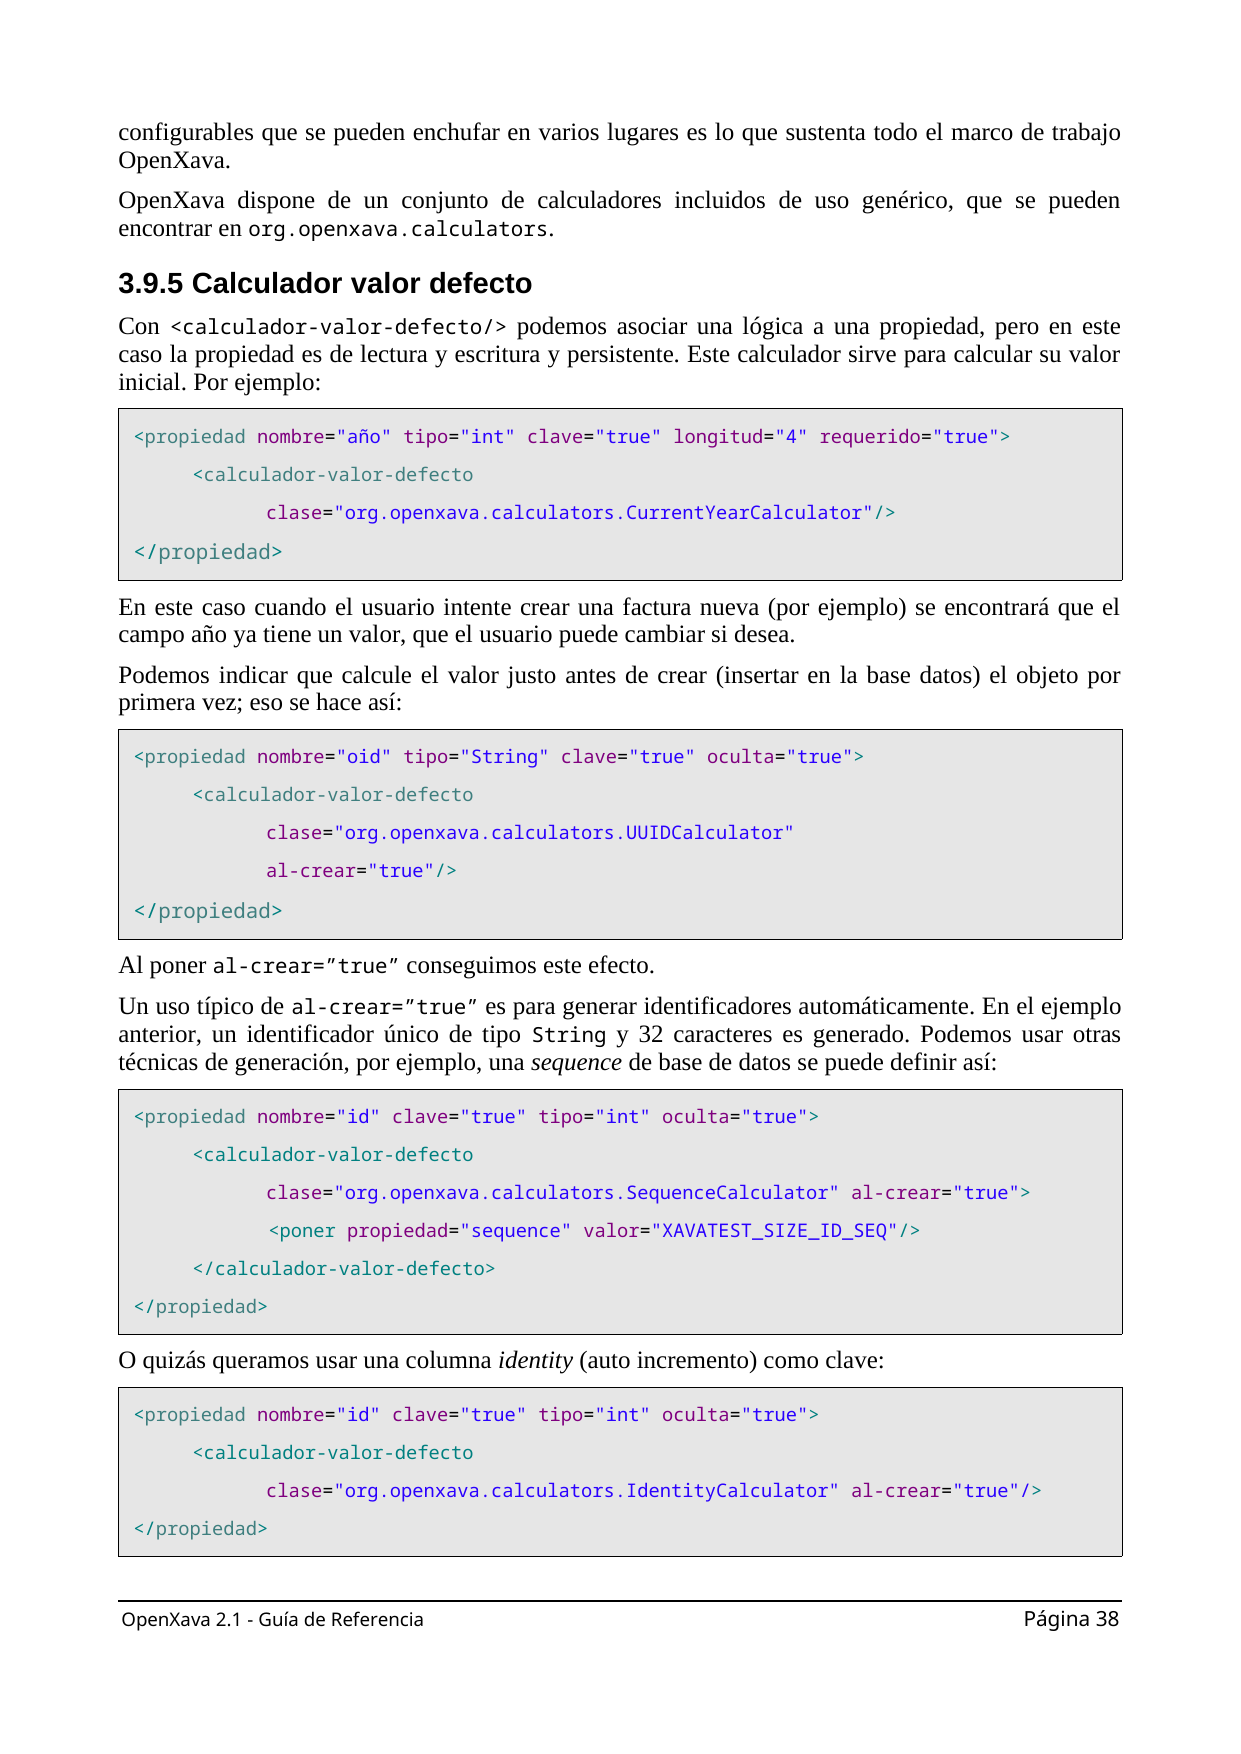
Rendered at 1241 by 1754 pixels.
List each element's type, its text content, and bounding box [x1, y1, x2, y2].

text clase="org.openxava.calculators.SequenceCalculator" al-crear="true"> [119, 1165, 1122, 1203]
text <propiedad nombre="oid" tipo="String" clave="true" oculta="true"> [119, 730, 1122, 767]
text </propiedad> [119, 1279, 1122, 1334]
text al-crear="true"/> [119, 843, 1122, 881]
text <propiedad nombre="id" clave="true" tipo="int" oculta="true"> [119, 1090, 1122, 1127]
text Al poner al-crear=”true” conseguimos este efecto. [118, 951, 1122, 979]
text </propiedad> [119, 881, 1122, 939]
subtitle Calculador valor defecto [118, 267, 1122, 300]
text <poner propiedad="sequence" valor="XAVATEST_SIZE_ID_SEQ"/> [119, 1203, 1122, 1241]
text clase="org.openxava.calculators.UUIDCalculator" [119, 805, 1122, 843]
text configurables que se pueden enchufar en varios lugares es lo que sustenta todo el marco de trabajo OpenXava. [118, 118, 1122, 173]
text Podemos indicar que calcule el valor justo antes de crear (insertar en la base datos) el objeto por primera vez; eso se hace así: [118, 661, 1122, 716]
text clase="org.openxava.calculators.CurrentYearCalculator"/> [119, 484, 1122, 522]
text <propiedad nombre="id" clave="true" tipo="int" oculta="true"> [119, 1388, 1122, 1425]
text </propiedad> [119, 1501, 1122, 1556]
text clase="org.openxava.calculators.IdentityCalculator" al-crear="true"/> [119, 1463, 1122, 1501]
text Un uso típico de al-crear=”true” es para generar identificadores automáticamente. En el ejemplo anterior, un identificador único de tipo String y 32 caracteres es generado. Podemos usar otras técnicas de generación, por ejemplo, una sequence de base de datos se puede definir así: [118, 992, 1122, 1076]
text <calculador-valor-defecto [119, 767, 1122, 805]
text <calculador-valor-defecto [119, 446, 1122, 484]
text Con <calculador-valor-defecto/> podemos asociar una lógica a una propiedad, pero en este caso la propiedad es de lectura y escritura y persistente. Este calculador sirve para calcular su valor inicial. Por ejemplo: [118, 312, 1122, 396]
text </propiedad> [119, 522, 1122, 580]
text O quizás queramos usar una columna identity (auto incremento) como clave: [118, 1347, 1122, 1374]
text </calculador-valor-defecto> [119, 1241, 1122, 1279]
text En este caso cuando el usuario intente crear una factura nueva (por ejemplo) se encontrará que el campo año ya tiene un valor, que el usuario puede cambiar si desea. [118, 593, 1122, 648]
text OpenXava dispone de un conjunto de calculadores incluidos de uso genérico, que se pueden encontrar en org.openxava.calculators. [118, 186, 1122, 242]
text <propiedad nombre="año" tipo="int" clave="true" longitud="4" requerido="true"> [119, 409, 1122, 446]
text <calculador-valor-defecto [119, 1127, 1122, 1165]
text <calculador-valor-defecto [119, 1425, 1122, 1463]
